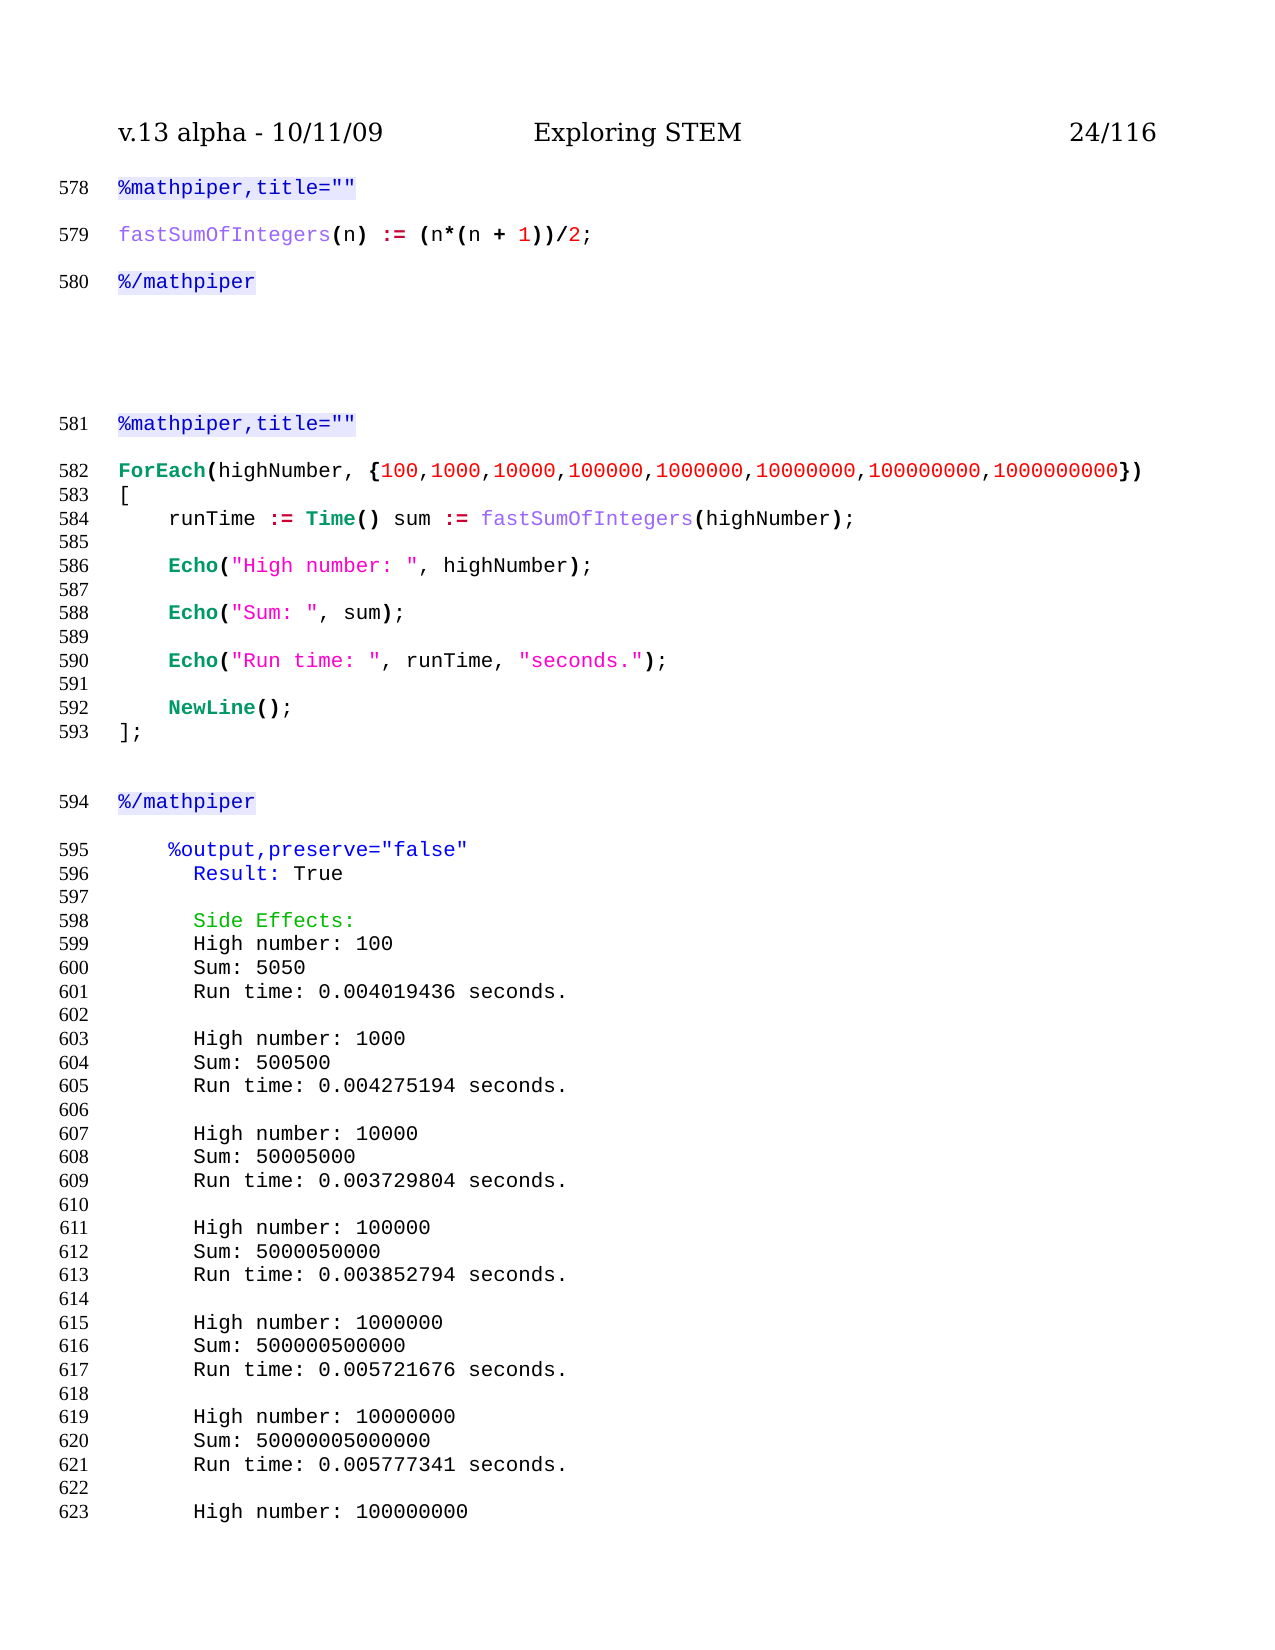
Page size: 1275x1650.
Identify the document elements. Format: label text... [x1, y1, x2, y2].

text Side Effects: [118, 910, 1157, 933]
text High number: 1000000 [118, 1312, 1157, 1335]
text Run time: 0.004019436 seconds. [118, 981, 1157, 1004]
text %/mathpiper [118, 271, 1157, 295]
text High number: 100000 [118, 1217, 1157, 1241]
text %/mathpiper [118, 792, 1157, 815]
text Sum: 50005000 [118, 1146, 1157, 1170]
text Run time: 0.005721676 seconds. [118, 1359, 1157, 1383]
text fastSumOfIntegers(n) := (n*(n + 1))/2; [118, 224, 1157, 248]
text Sum: 50000005000000 [118, 1430, 1157, 1454]
text Sum: 500500 [118, 1052, 1157, 1075]
text %mathpiper,title="" [118, 177, 1157, 200]
text Sum: 5000050000 [118, 1241, 1157, 1264]
text Echo("High number: ", highNumber); [118, 555, 1157, 579]
text High number: 10000000 [118, 1406, 1157, 1430]
text runTime := Time() sum := fastSumOfIntegers(highNumber); [118, 508, 1157, 531]
text Echo("Sum: ", sum); [118, 602, 1157, 626]
text Result: True [118, 862, 1157, 886]
text Run time: 0.005777341 seconds. [118, 1454, 1157, 1477]
text %output,preserve="false" [118, 839, 1157, 862]
text Run time: 0.003852794 seconds. [118, 1264, 1157, 1288]
text Echo("Run time: ", runTime, "seconds."); [118, 650, 1157, 673]
text ]; [118, 721, 1157, 744]
text High number: 10000 [118, 1123, 1157, 1146]
text Sum: 5050 [118, 957, 1157, 981]
text High number: 1000 [118, 1028, 1157, 1052]
text Run time: 0.004275194 seconds. [118, 1075, 1157, 1099]
text High number: 100000000 [118, 1501, 1157, 1524]
text Sum: 500000500000 [118, 1335, 1157, 1359]
text Run time: 0.003729804 seconds. [118, 1170, 1157, 1193]
text [ [118, 484, 1157, 508]
text NewLine(); [118, 697, 1157, 721]
text %mathpiper,title="" [118, 413, 1157, 437]
text ForEach(highNumber, {100,1000,10000,100000,1000000,10000000,100000000,1000000000}) [118, 461, 1157, 484]
text High number: 100 [118, 933, 1157, 957]
